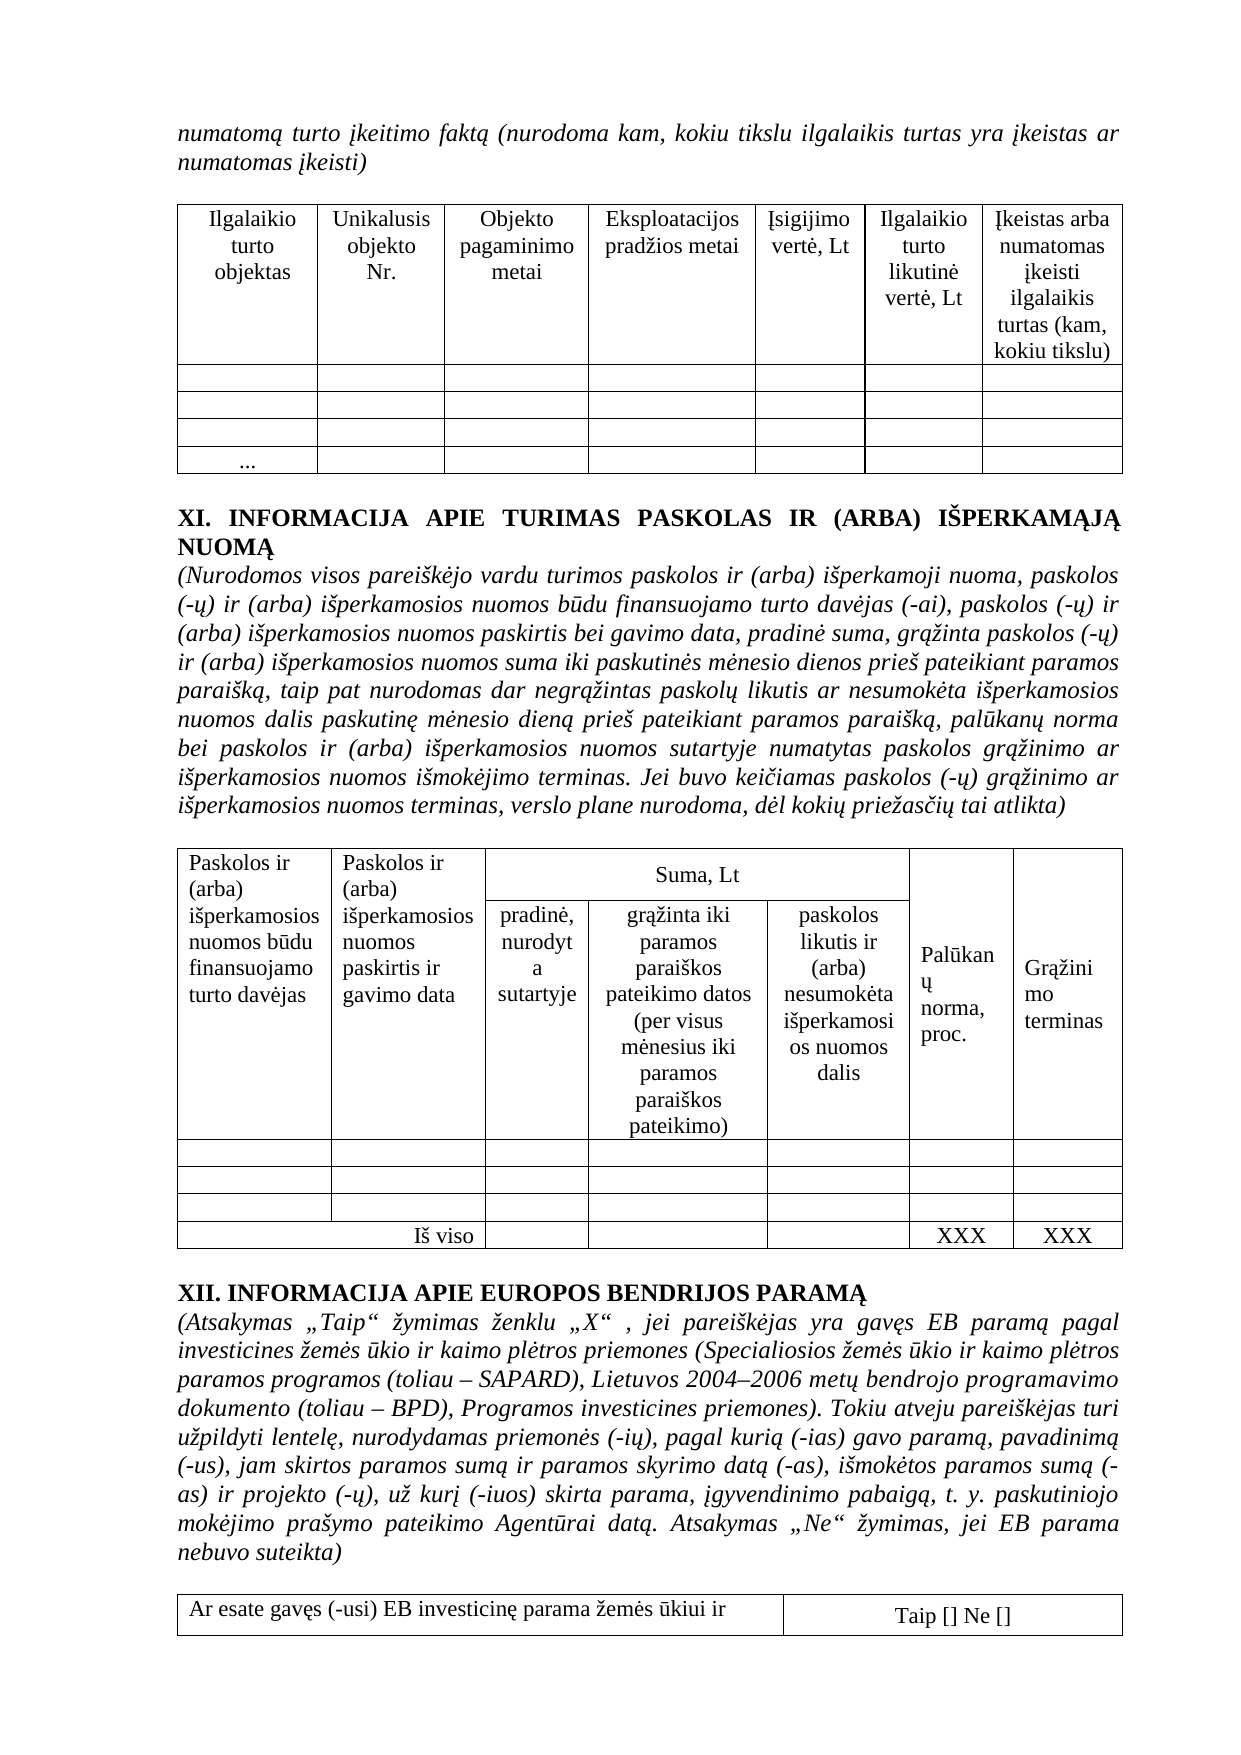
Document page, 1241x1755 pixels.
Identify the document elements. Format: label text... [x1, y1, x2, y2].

table_cell [445, 365, 588, 391]
table_header Ar esate gavęs (-usi) EB investicinę parama žemės ūkiui ir [178, 1595, 783, 1635]
text (Nurodomos visos pareiškėjo vardu turimos paskolos ir (arba) išperkamoji nuoma, paskolos (-ų) ir (arba) išperkamosios nuomos būdu finansuojamo turto davėjas (-ai), paskolos (-ų) ir (arba) išperkamosios nuomos paskirtis bei gavimo data, pradinė suma, grąžinta paskolos (-ų) ir (arba) išperkamosios nuomos suma iki paskutinės mėnesio dienos prieš pateikiant paramos paraišką, taip pat nurodomas dar negrąžintas paskolų likutis ar nesumokėta išperkamosios nuomos dalis paskutinę mėnesio dieną prieš pateikiant paramos paraišką, palūkanų norma bei paskolos ir (arba) išperkamosios nuomos sutartyje numatytas paskolos grąžinimo ar išperkamosios nuomos išmokėjimo terminas. Jei buvo keičiamas paskolos (-ų) grąžinimo ar išperkamosios nuomos terminas, verslo plane nurodoma, dėl kokių priežasčių tai atlikta) [177, 560, 1122, 819]
table_cell [589, 1167, 767, 1193]
table_cell [589, 419, 755, 446]
table_cell pradinė, nurodyta sutartyje [486, 901, 588, 1138]
table_cell paskolos likutis ir (arba) nesumokėta išperkamosios nuomos dalis [768, 901, 909, 1138]
table_cell [318, 447, 444, 473]
table_cell Iš viso [178, 1222, 485, 1248]
table_cell [866, 392, 982, 418]
table_header Palūkanų norma, proc. [910, 849, 1013, 1138]
table_cell [332, 1194, 485, 1221]
table_header Ilgalaikio turto likutinė vertė, Lt [866, 205, 982, 363]
table_cell [866, 447, 982, 473]
table_cell [589, 1194, 767, 1221]
table_cell [178, 392, 317, 418]
text numatomą turto įkeitimo faktą (nurodoma kam, kokiu tikslu ilgalaikis turtas yra įkeistas ar numatomas įkeisti) [177, 118, 1122, 176]
table_cell [445, 447, 588, 473]
table_cell [178, 1140, 331, 1166]
table_header Unikalusis objekto Nr. [318, 205, 444, 363]
table_header Paskolos ir (arba) išperkamosios nuomos paskirtis ir gavimo data [332, 849, 485, 1138]
table_cell [589, 447, 755, 473]
table_cell [445, 392, 588, 418]
text XII. INFORMACIJA APIE EUROPOS BENDRIJOS PARAMĄ [177, 1278, 1122, 1307]
table_cell [768, 1222, 909, 1248]
table_cell [866, 419, 982, 446]
table_header Eksploatacijos pradžios metai [589, 205, 755, 363]
table_cell [178, 365, 317, 391]
table_cell [756, 392, 864, 418]
table_cell [589, 365, 755, 391]
table_cell [589, 392, 755, 418]
table_cell [589, 1222, 767, 1248]
text (Atsakymas „Taip“ žymimas ženklu „X“ , jei pareiškėjas yra gavęs EB paramą pagal investicines žemės ūkio ir kaimo plėtros priemones (Specialiosios žemės ūkio ir kaimo plėtros paramos programos (toliau – SAPARD), Lietuvos 2004–2006 metų bendrojo programavimo dokumento (toliau – BPD), Programos investicines priemones). Tokiu atveju pareiškėjas turi užpildyti lentelę, nurodydamas priemonės (-ių), pagal kurią (-ias) gavo paramą, pavadinimą (-us), jam skirtos paramos sumą ir paramos skyrimo datą (-as), išmokėtos paramos sumą (-as) ir projekto (-ų), už kurį (-iuos) skirta parama, įgyvendinimo pabaigą, t. y. paskutiniojo mokėjimo prašymo pateikimo Agentūrai datą. Atsakymas „Ne“ žymimas, jei EB parama nebuvo suteikta) [177, 1307, 1122, 1565]
table_cell [178, 419, 317, 446]
table_cell [768, 1194, 909, 1221]
table_cell [486, 1222, 588, 1248]
table_cell [983, 419, 1122, 446]
table_header Objekto pagaminimo metai [445, 205, 588, 363]
table_header Įkeistas arba numatomas įkeisti ilgalaikis turtas (kam, kokiu tikslu) [983, 205, 1122, 363]
table_header Grąžinimo terminas [1014, 849, 1122, 1138]
text XI. INFORMACIJA APIE TURIMAS PASKOLAS IR (ARBA) IŠPERKAMĄJĄ NUOMĄ [177, 503, 1122, 560]
table_cell XXX [1014, 1222, 1122, 1248]
table_cell [589, 1140, 767, 1166]
table_cell [866, 365, 982, 391]
table_cell [486, 1140, 588, 1166]
table_cell [486, 1194, 588, 1221]
table_cell [318, 419, 444, 446]
table_cell grąžinta iki paramos paraiškos pateikimo datos (per visus mėnesius iki paramos paraiškos pateikimo) [589, 901, 767, 1138]
table_cell [983, 365, 1122, 391]
table_cell [332, 1140, 485, 1166]
table_header Suma, Lt [486, 849, 909, 900]
table_cell [318, 365, 444, 391]
table_cell XXX [910, 1222, 1013, 1248]
table_cell [178, 1167, 331, 1193]
table_cell [910, 1167, 1013, 1193]
table_cell ... [178, 447, 317, 473]
table_cell [983, 392, 1122, 418]
table_cell [768, 1140, 909, 1166]
table_header Ilgalaikio turto objektas [178, 205, 317, 363]
table_cell [332, 1167, 485, 1193]
table_cell [756, 419, 864, 446]
table_cell [1014, 1194, 1122, 1221]
table_cell [756, 365, 864, 391]
table_header Taip [][] Ne [][] [784, 1595, 1122, 1635]
table_cell [910, 1194, 1013, 1221]
table_cell [1014, 1167, 1122, 1193]
table_cell [445, 419, 588, 446]
table_cell [756, 447, 864, 473]
table_cell [318, 392, 444, 418]
table_cell [178, 1194, 331, 1221]
table_cell [1014, 1140, 1122, 1166]
table_cell [768, 1167, 909, 1193]
table_cell [910, 1140, 1013, 1166]
table_header Įsigijimo vertė, Lt [756, 205, 864, 363]
table_cell [983, 447, 1122, 473]
table_header Paskolos ir (arba) išperkamosios nuomos būdu finansuojamo turto davėjas [178, 849, 331, 1138]
table_cell [486, 1167, 588, 1193]
